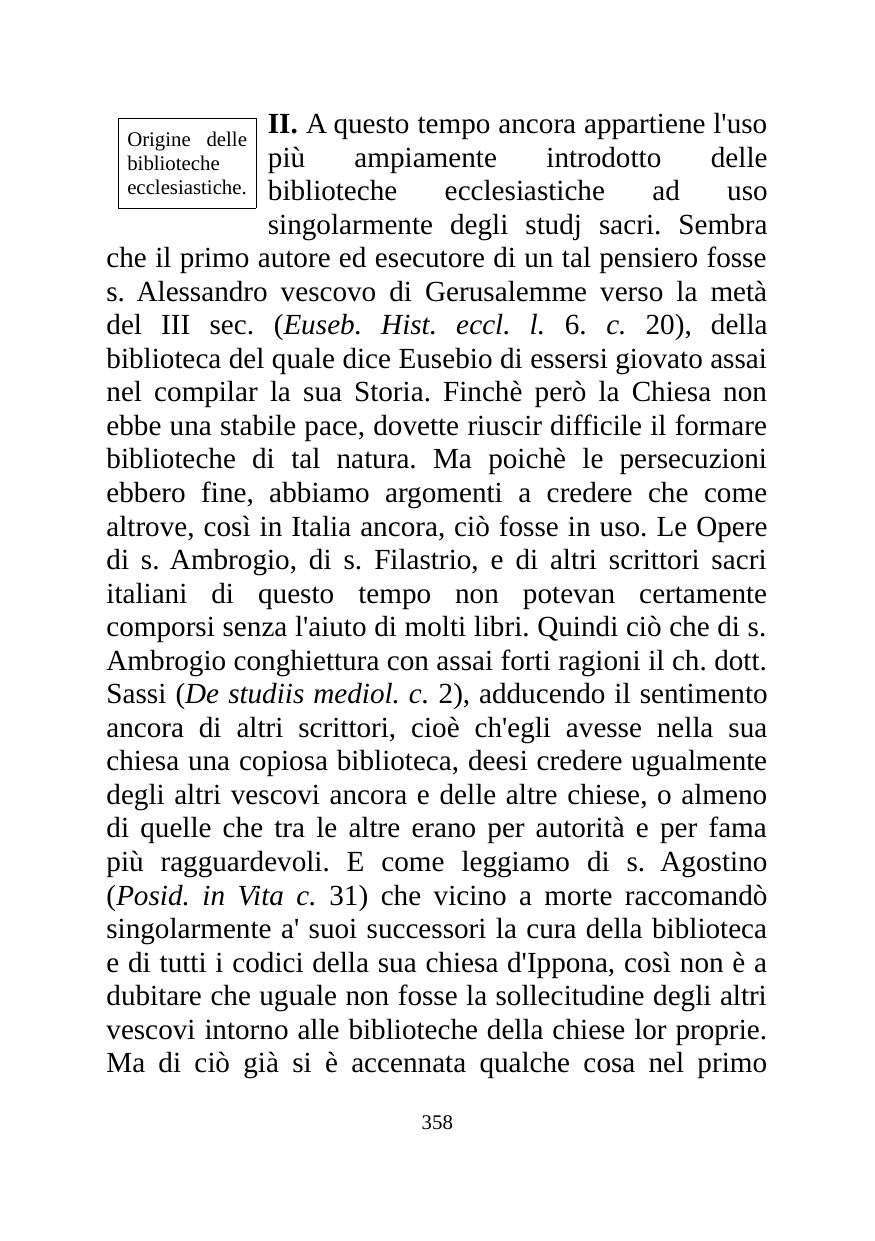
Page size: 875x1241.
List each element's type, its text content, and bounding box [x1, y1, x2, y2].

text II. A questo tempo ancora appartiene l'uso più ampiamente introdotto delle biblioteche ecclesiastiche ad uso singolarmente degli studj sacri. Sembra che il primo autore ed esecutore di un tal pensiero fosse s. Alessandro vescovo di Gerusalemme verso la metà del III sec. (Euseb. Hist. eccl. l. 6. c. 20), della biblioteca del quale dice Eusebio di essersi giovato assai nel compilar la sua Storia. Finchè però la Chiesa non ebbe una stabile pace, dovette riuscir difficile il formare biblioteche di tal natura. Ma poichè le persecuzioni ebbero fine, abbiamo argomenti a credere che come altrove, così in Italia ancora, ciò fosse in uso. Le Opere di s. Ambrogio, di s. Filastrio, e di altri scrittori sacri italiani di questo tempo non potevan certamente comporsi senza l'aiuto di molti libri. Quindi ciò che di s. Ambrogio conghiettura con assai forti ragioni il ch. dott. Sassi (De studiis mediol. c. 2), adducendo il sentimento ancora di altri scrittori, cioè ch'egli avesse nella sua chiesa una copiosa biblioteca, deesi credere ugualmente degli altri vescovi ancora e delle altre chiese, o almeno di quelle che tra le altre erano per autorità e per fama più ragguardevoli. E come leggiamo di s. Agostino (Posid. in Vita c. 31) che vicino a morte raccomandò singolarmente a' suoi successori la cura della biblioteca e di tutti i codici della sua chiesa d'Ippona, così non è a dubitare che uguale non fosse la sollecitudine degli altri vescovi intorno alle biblioteche della chiese lor proprie. Ma di ciò già si è accennata qualche cosa nel primo [106, 106, 768, 1079]
text Origine delle biblioteche ecclesiastiche. [127, 127, 247, 199]
